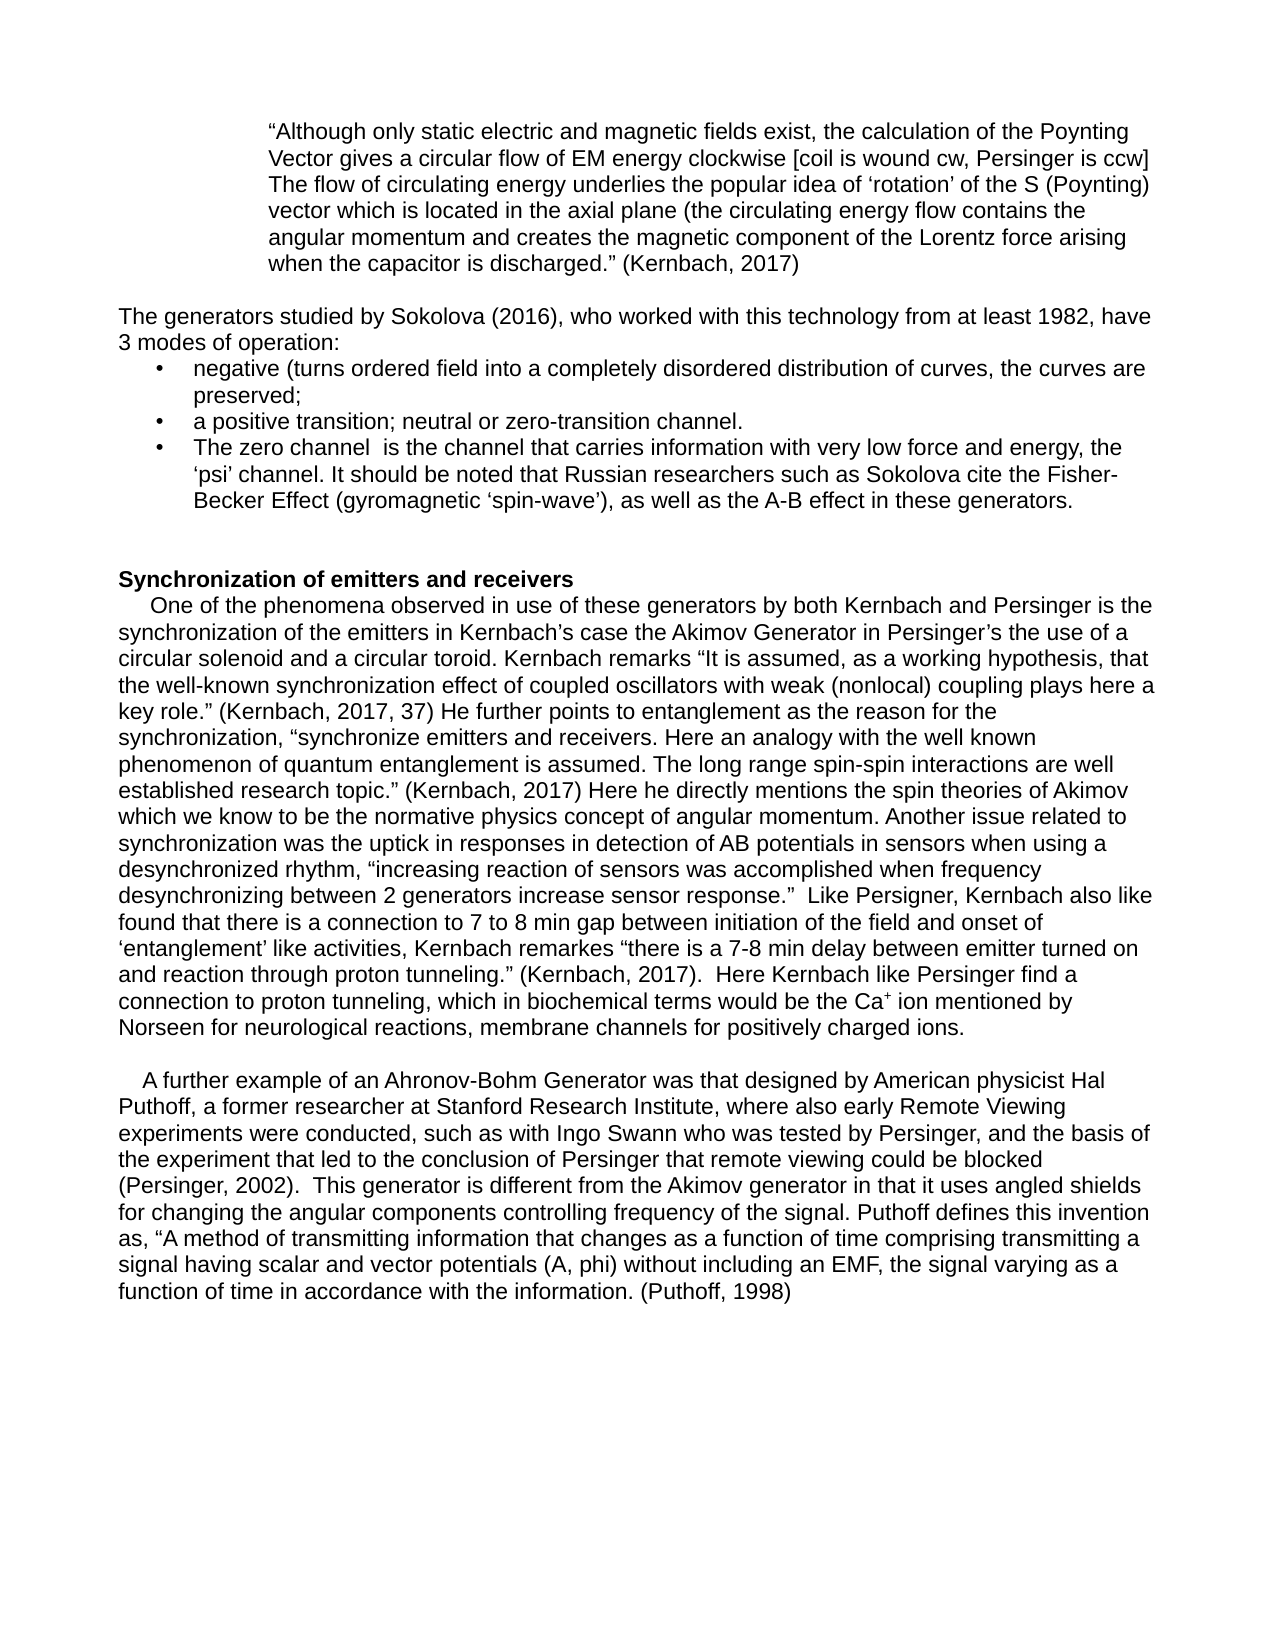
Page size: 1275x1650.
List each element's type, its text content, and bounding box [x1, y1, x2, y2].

text One of the phenomena observed in use of these generators by both Kernbach and Persinger is the synchronization of the emitters in Kernbach’s case the Akimov Generator in Persinger’s the use of a circular solenoid and a circular toroid. Kernbach remarks “It is assumed, as a working hypothesis, that the well-known synchronization effect of coupled oscillators with weak (nonlocal) coupling plays here a key role.” (Kernbach, 2017, 37) He further points to entanglement as the reason for the synchronization, “synchronize emitters and receivers. Here an analogy with the well known phenomenon of quantum entanglement is assumed. The long range spin-spin interactions are well established research topic.” (Kernbach, 2017) Here he directly mentions the spin theories of Akimov which we know to be the normative physics concept of angular momentum. Another issue related to synchronization was the uptick in responses in detection of AB potentials in sensors when using a desynchronized rhythm, “increasing reaction of sensors was accomplished when frequency desynchronizing between 2 generators increase sensor response.” Like Persigner, Kernbach also like found that there is a connection to 7 to 8 min gap between initiation of the field and onset of ‘entanglement’ like activities, Kernbach remarkes “there is a 7-8 min delay between emitter turned on and reaction through proton tunneling.” (Kernbach, 2017). Here Kernbach like Persinger find a connection to proton tunneling, which in biochemical terms would be the Ca+ ion mentioned by Norseen for neurological reactions, membrane channels for positively charged ions. [118, 592, 1157, 1041]
text The generators studied by Sokolova (2016), who worked with this technology from at least 1982, have 3 modes of operation: [118, 303, 1157, 355]
list negative (turns ordered field into a completely disordered distribution of curves, the curves are preserved; [156, 355, 1157, 408]
text Synchronization of emitters and receivers [118, 566, 1157, 592]
list a positive transition; neutral or zero-transition channel. [156, 408, 1157, 434]
text “Although only static electric and magnetic fields exist, the calculation of the Poynting Vector gives a circular flow of EM energy clockwise [coil is wound cw, Persinger is ccw] The flow of circulating energy underlies the popular idea of ‘rotation’ of the S (Poynting) vector which is located in the axial plane (the circulating energy flow contains the angular momentum and creates the magnetic component of the Lorentz force arising when the capacitor is discharged.” (Kernbach, 2017) [268, 118, 1157, 276]
text A further example of an Ahronov-Bohm Generator was that designed by American physicist Hal Puthoff, a former researcher at Stanford Research Institute, where also early Remote Viewing experiments were conducted, such as with Ingo Swann who was tested by Persinger, and the basis of the experiment that led to the conclusion of Persinger that remote viewing could be blocked (Persinger, 2002). This generator is different from the Akimov generator in that it uses angled shields for changing the angular components controlling frequency of the signal. Puthoff defines this invention as, “A method of transmitting information that changes as a function of time comprising transmitting a signal having scalar and vector potentials (A, phi) without including an EMF, the signal varying as a function of time in accordance with the information. (Puthoff, 1998) [118, 1067, 1157, 1304]
list The zero channel is the channel that carries information with very low force and energy, the ‘psi’ channel. It should be noted that Russian researchers such as Sokolova cite the Fisher-Becker Effect (gyromagnetic ‘spin-wave’), as well as the A-B effect in these generators. [156, 434, 1157, 513]
